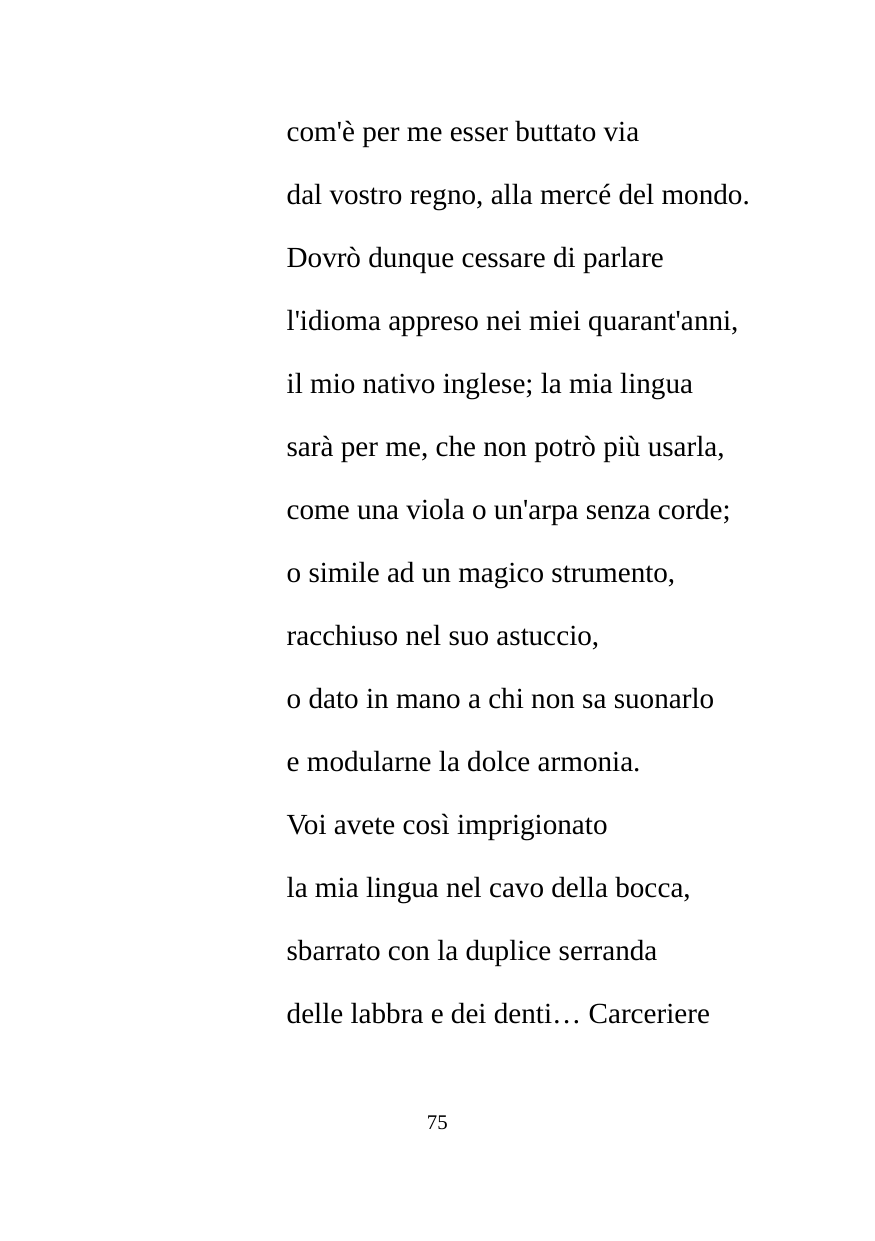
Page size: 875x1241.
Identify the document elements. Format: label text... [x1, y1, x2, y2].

table_cell [106, 106, 279, 1067]
table_cell com'è per me esser buttato via dal vostro regno, alla mercé del mondo. Dovrò dunque cessare di parlare l'idioma appreso nei miei quarant'anni, il mio nativo inglese; la mia lingua sarà per me, che non potrò più usarla, come una viola o un'arpa senza corde; o simile ad un magico strumento, racchiuso nel suo astuccio, o dato in mano a chi non sa suonarlo e modularne la dolce armonia. Voi avete così imprigionato la mia lingua nel cavo della bocca, sbarrato con la duplice serranda delle labbra e dei denti… Carceriere [279, 106, 768, 1067]
